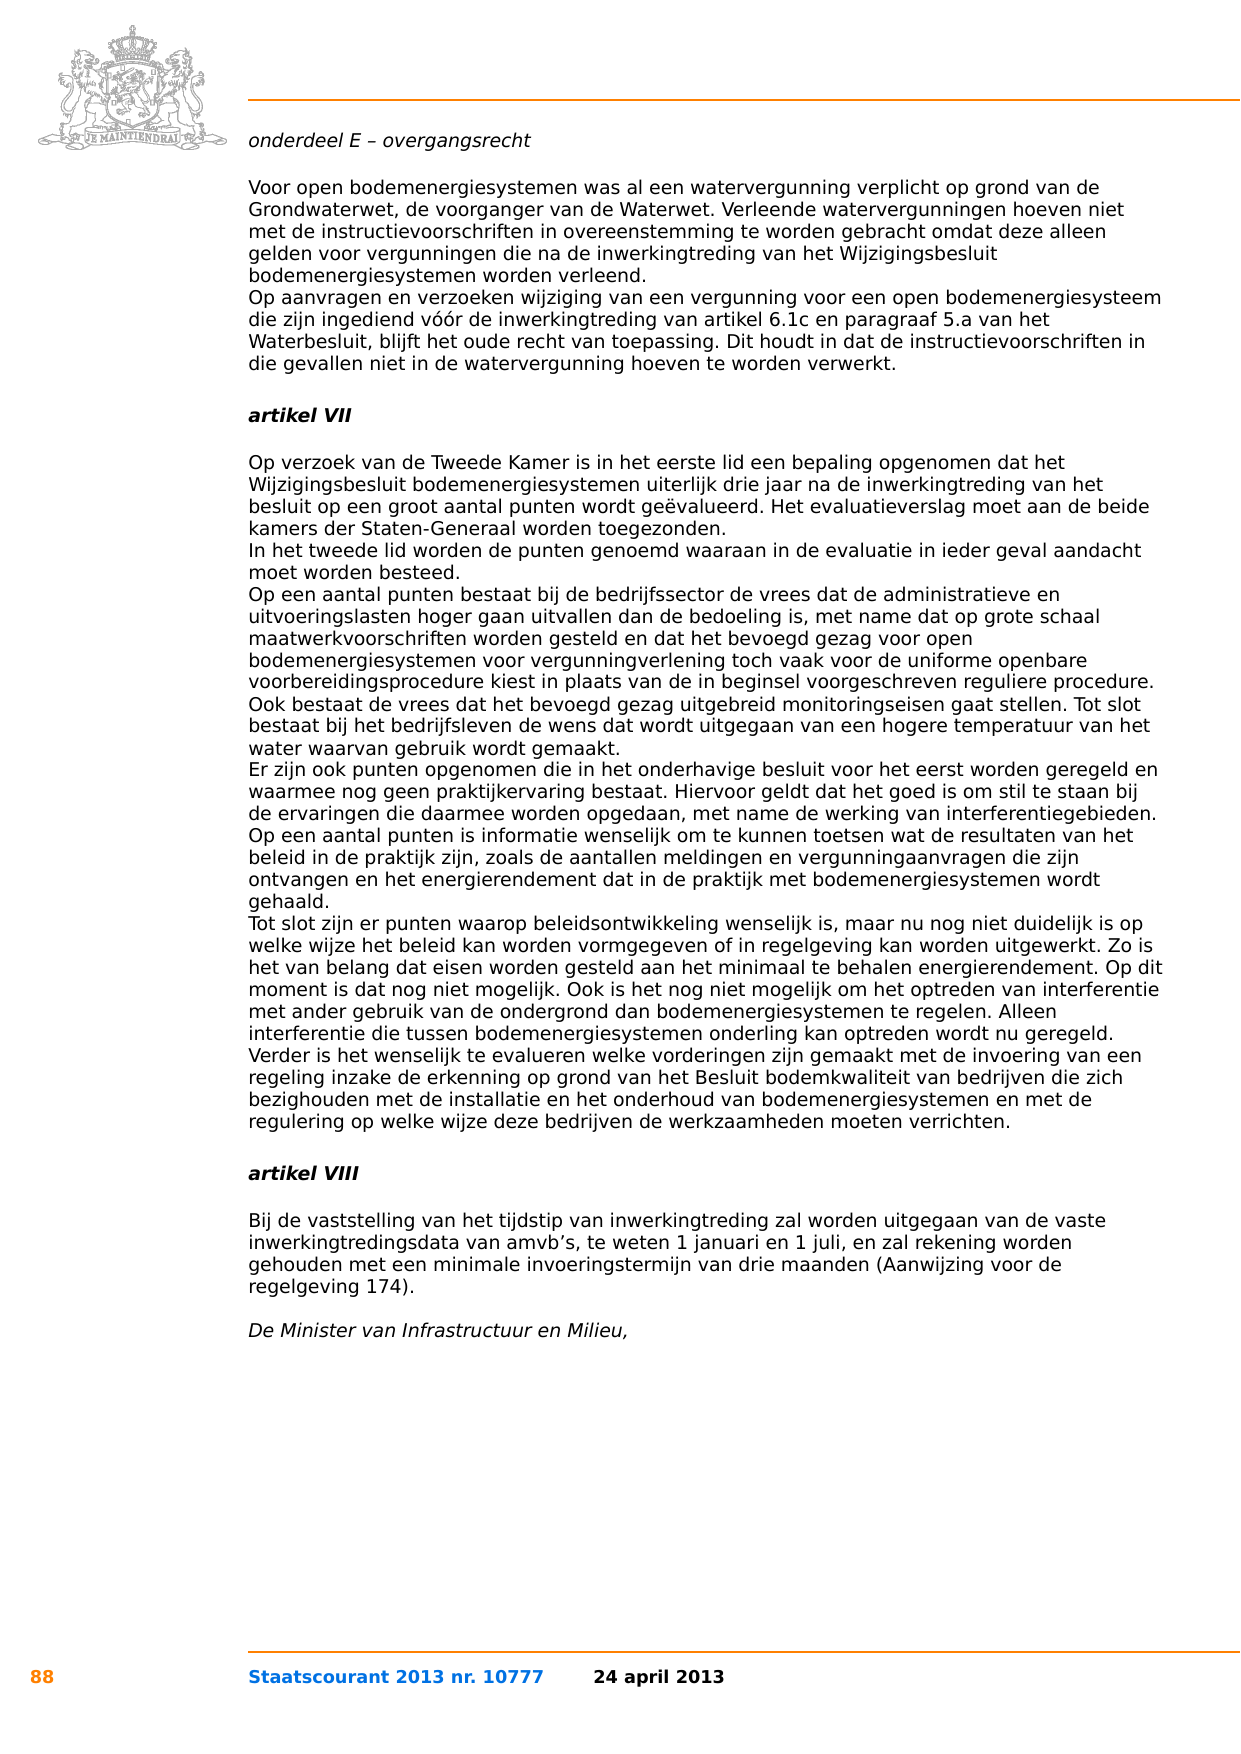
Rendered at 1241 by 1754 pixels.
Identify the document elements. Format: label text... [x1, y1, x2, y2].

text Op een aantal punten bestaat bij de bedrijfssector de vrees dat de administratieve en uitvoeringslasten hoger gaan uitvallen dan de bedoeling is, met name dat op grote schaal maatwerkvoorschriften worden gesteld en dat het bevoegd gezag voor open bodemenergiesystemen voor vergunningverlening toch vaak voor de uniforme openbare voorbereidingsprocedure kiest in plaats van de in beginsel voorgeschreven reguliere procedure. Ook bestaat de vrees dat het bevoegd gezag uitgebreid monitoringseisen gaat stellen. Tot slot bestaat bij het bedrijfsleven de wens dat wordt uitgegaan van een hogere temperatuur van het water waarvan gebruik wordt gemaakt. [248, 583, 1163, 759]
text Er zijn ook punten opgenomen die in het onderhavige besluit voor het eerst worden geregeld en waarmee nog geen praktijkervaring bestaat. Hiervoor geldt dat het goed is om stil te staan bij de ervaringen die daarmee worden opgedaan, met name de werking van interferentiegebieden. [248, 759, 1163, 825]
subtitle artikel VII [248, 405, 1163, 427]
text Tot slot zijn er punten waarop beleidsontwikkeling wenselijk is, maar nu nog niet duidelijk is op welke wijze het beleid kan worden vormgegeven of in regelgeving kan worden uitgewerkt. Zo is het van belang dat eisen worden gesteld aan het minimaal te behalen energierendement. Op dit moment is dat nog niet mogelijk. Ook is het nog niet mogelijk om het optreden van interferentie met ander gebruik van de ondergrond dan bodemenergiesystemen te regelen. Alleen interferentie die tussen bodemenergiesystemen onderling kan optreden wordt nu geregeld. Verder is het wenselijk te evalueren welke vorderingen zijn gemaakt met de invoering van een regeling inzake de erkenning op grond van het Besluit bodemkwaliteit van bedrijven die zich bezighouden met de installatie en het onderhoud van bodemenergiesystemen en met de regulering op welke wijze deze bedrijven de werkzaamheden moeten verrichten. [248, 913, 1163, 1133]
text In het tweede lid worden de punten genoemd waaraan in de evaluatie in ieder geval aandacht moet worden besteed. [248, 539, 1163, 583]
text Bij de vaststelling van het tijdstip van inwerkingtreding zal worden uitgegaan van de vaste inwerkingtredingsdata van amvb’s, te weten 1 januari en 1 juli, en zal rekening worden gehouden met een minimale invoeringstermijn van drie maanden (Aanwijzing voor de regelgeving 174). [248, 1210, 1163, 1298]
text De Minister van Infrastructuur en Milieu, [248, 1320, 1163, 1342]
text Op verzoek van de Tweede Kamer is in het eerste lid een bepaling opgenomen dat het Wijzigingsbesluit bodemenergiesystemen uiterlijk drie jaar na de inwerkingtreding van het besluit op een groot aantal punten wordt geëvalueerd. Het evaluatieverslag moet aan de beide kamers der Staten-Generaal worden toegezonden. [248, 452, 1163, 539]
subtitle artikel VIII [248, 1163, 1163, 1185]
picture [38, 25, 227, 150]
text Op een aantal punten is informatie wenselijk om te kunnen toetsen wat de resultaten van het beleid in de praktijk zijn, zoals de aantallen meldingen en vergunningaanvragen die zijn ontvangen en het energierendement dat in de praktijk met bodemenergiesystemen wordt gehaald. [248, 825, 1163, 913]
subtitle onderdeel E – overgangsrecht [248, 130, 1163, 152]
text Voor open bodemenergiesystemen was al een watervergunning verplicht op grond van de Grondwaterwet, de voorganger van de Waterwet. Verleende watervergunningen hoeven niet met de instructievoorschriften in overeenstemming te worden gebracht omdat deze alleen gelden voor vergunningen die na de inwerkingtreding van het Wijzigingsbesluit bodemenergiesystemen worden verleend. [248, 177, 1163, 287]
text Op aanvragen en verzoeken wijziging van een vergunning voor een open bodemenergiesysteem die zijn ingediend vóór de inwerkingtreding van artikel 6.1c en paragraaf 5.a van het Waterbesluit, blijft het oude recht van toepassing. Dit houdt in dat de instructievoorschriften in die gevallen niet in de watervergunning hoeven te worden verwerkt. [248, 287, 1163, 375]
